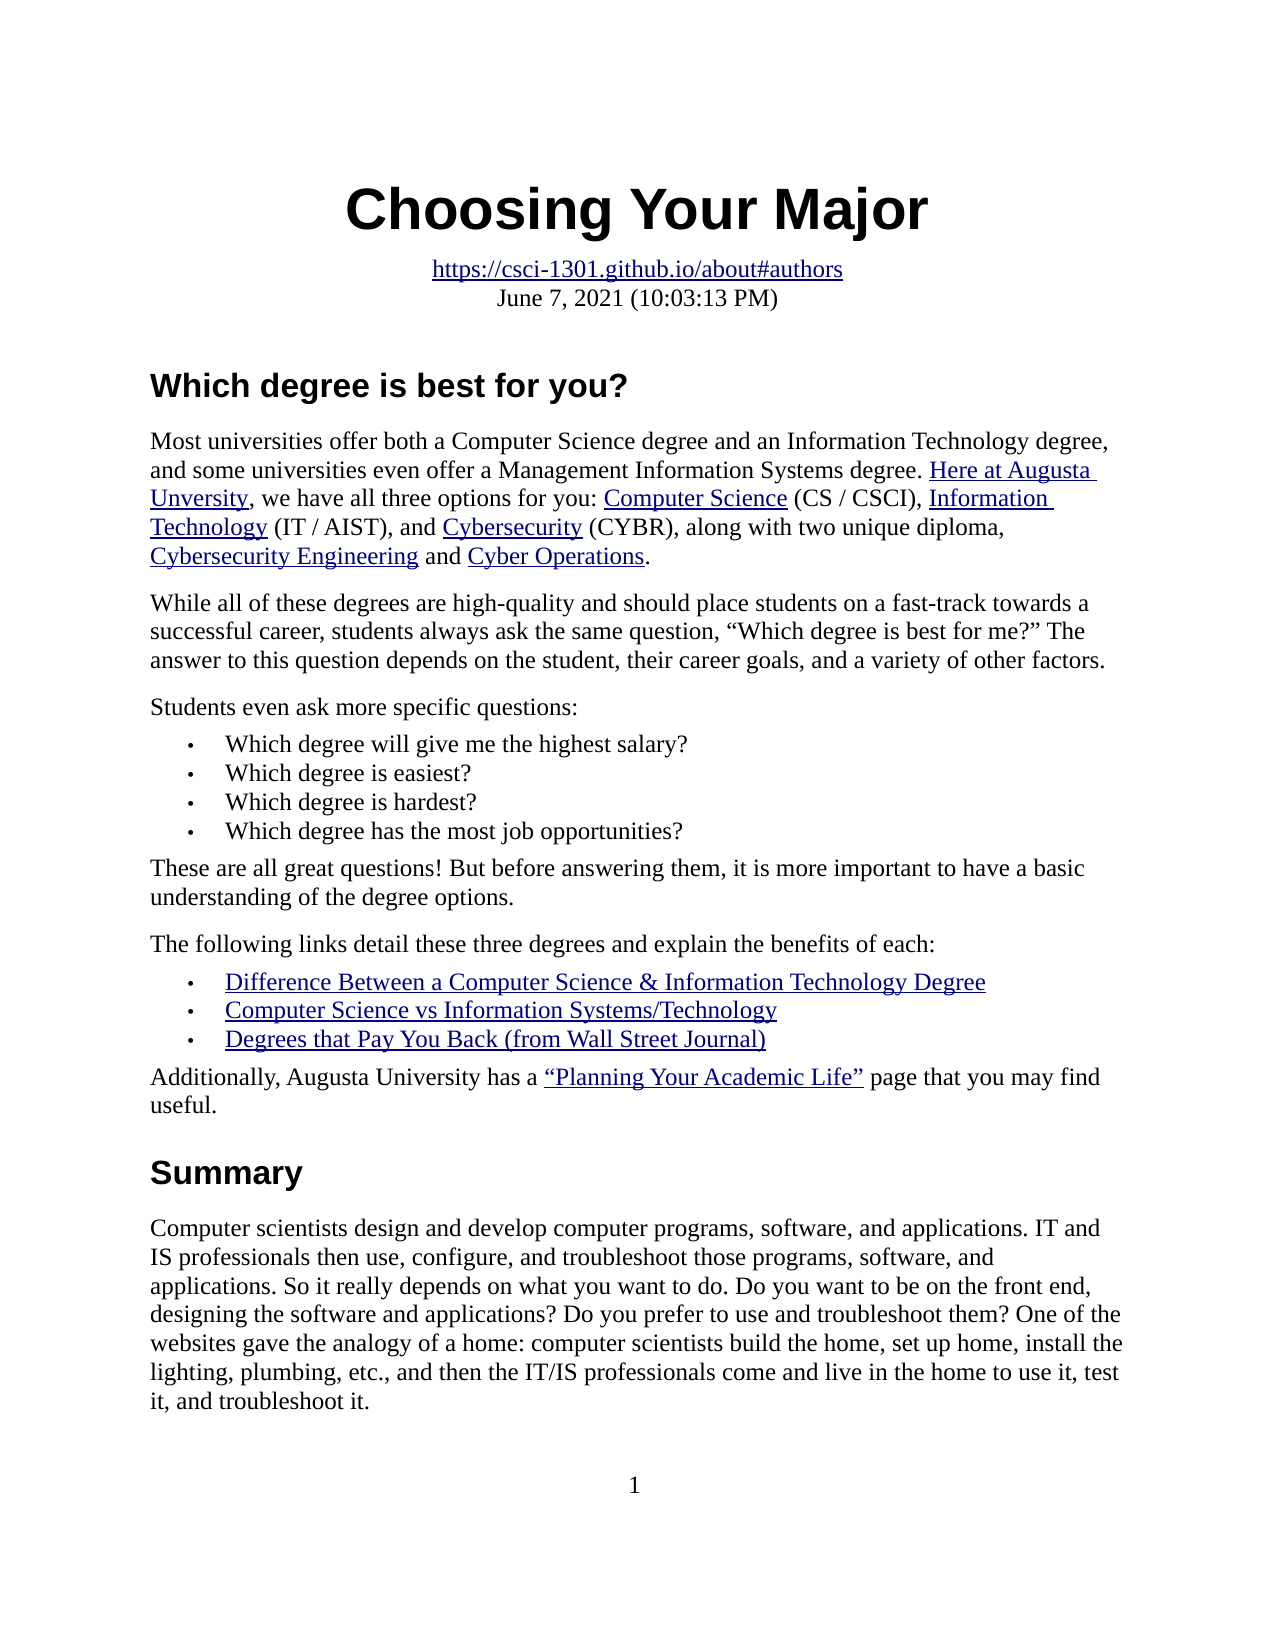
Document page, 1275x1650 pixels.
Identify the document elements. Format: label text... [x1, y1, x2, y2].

text Most universities offer both a Computer Science degree and an Information Technology degree, and some universities even offer a Management Information Systems degree. Here at Augusta Unversity, we have all three options for you: Computer Science (CS / CSCI), Information Technology (IT / AIST), and Cybersecurity (CYBR), along with two unique diploma, Cybersecurity Engineering and Cyber Operations. [150, 426, 1125, 570]
list Degrees that Pay You Back (from Wall Street Journal) [187, 1024, 1125, 1053]
text These are all great questions! But before answering them, it is more important to have a basic understanding of the degree options. [150, 853, 1125, 911]
title Choosing Your Major [150, 175, 1125, 242]
subtitle Summary [150, 1153, 1125, 1192]
list Which degree is easiest? [187, 758, 1125, 787]
list Which degree will give me the highest salary? [187, 729, 1125, 758]
list Which degree is hardest? [187, 787, 1125, 816]
text Additionally, Augusta University has a “Planning Your Academic Life” page that you may find useful. [150, 1062, 1125, 1119]
text While all of these degrees are high-quality and should place students on a fast-track towards a successful career, students always ask the same question, “Which degree is best for me?” The answer to this question depends on the student, their career goals, and a variety of other factors. [150, 588, 1125, 674]
list Which degree has the most job opportunities? [187, 816, 1125, 844]
text The following links detail these three degrees and explain the benefits of each: [150, 929, 1125, 958]
list Computer Science vs Information Systems/Technology [187, 995, 1125, 1024]
text June 7, 2021 (10:03:13 PM) [150, 283, 1125, 312]
subtitle Which degree is best for you? [150, 366, 1125, 404]
text https://csci-1301.github.io/about#authors [150, 254, 1125, 283]
text Computer scientists design and develop computer programs, software, and applications. IT and IS professionals then use, configure, and troubleshoot those programs, software, and applications. So it really depends on what you want to do. Do you want to be on the front end, designing the software and applications? Do you prefer to use and troubleshoot them? One of the websites gave the analogy of a home: computer scientists build the home, set up home, install the lighting, plumbing, etc., and then the IT/IS professionals come and live in the home to use it, test it, and troubleshoot it. [150, 1213, 1125, 1414]
list Difference Between a Computer Science & Information Technology Degree [187, 967, 1125, 995]
text Students even ask more specific questions: [150, 692, 1125, 721]
